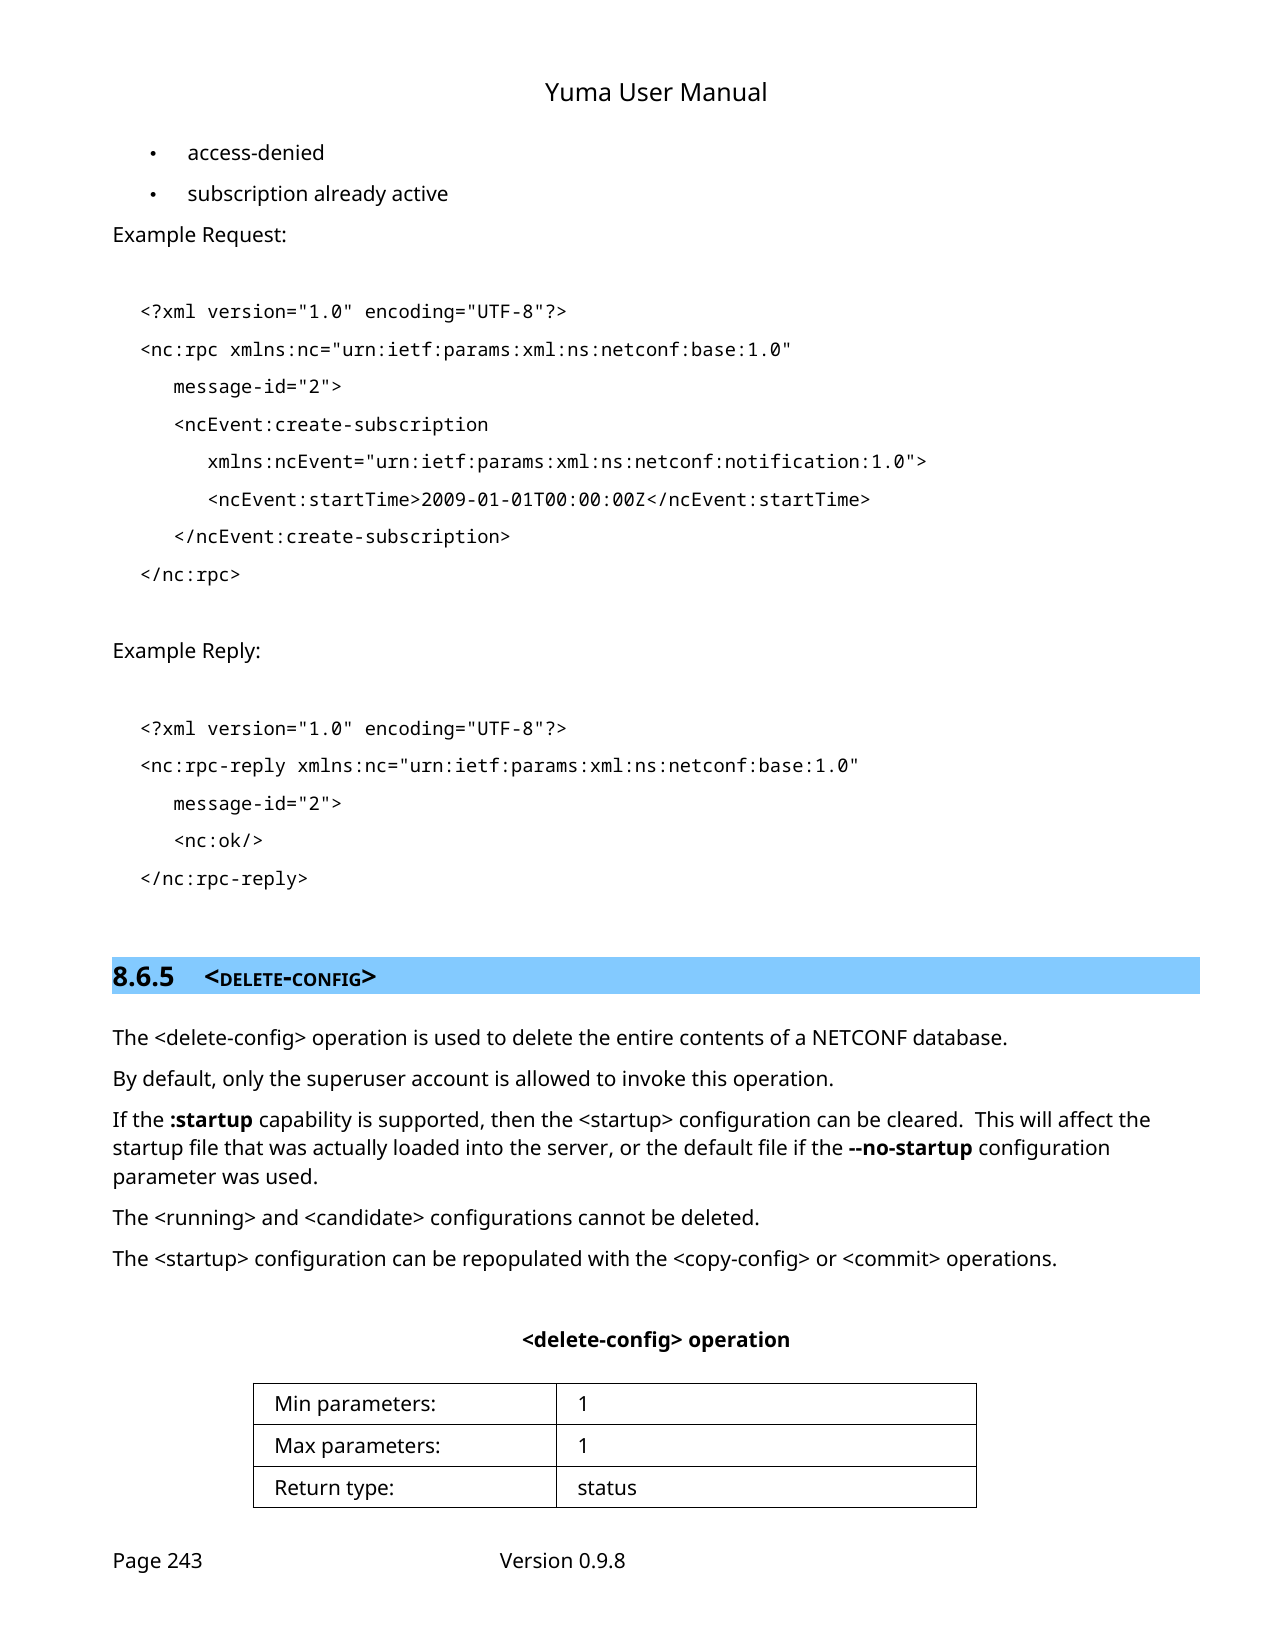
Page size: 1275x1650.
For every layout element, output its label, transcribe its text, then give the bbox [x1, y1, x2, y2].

text <?xml version="1.0" encoding="UTF-8"?> [139, 299, 1200, 324]
table_cell Max parameters: [254, 1425, 556, 1466]
subtitle <delete-config> operation [127, 1326, 1185, 1354]
list subscription already active [150, 179, 1200, 208]
text Example Reply: [112, 636, 1200, 665]
text </ncEvent:create-subscription> [139, 524, 1200, 549]
table_cell status [557, 1467, 976, 1507]
list access-denied [150, 138, 1200, 167]
table_cell 1 [557, 1425, 976, 1466]
text <nc:ok/> [139, 827, 1200, 853]
table_cell Return type: [254, 1467, 556, 1507]
text <ncEvent:startTime>2009-01-01T00:00:00Z</ncEvent:startTime> [139, 486, 1200, 512]
text xmlns:ncEvent="urn:ietf:params:xml:ns:netconf:notification:1.0"> [139, 449, 1200, 474]
text If the :startup capability is supported, then the <startup> configuration can be cleared. This will affect the startup file that was actually loaded into the server, or the default file if the --no-startup configuration parameter was used. [112, 1105, 1200, 1190]
table_header Min parameters: [254, 1384, 556, 1424]
text message-id="2"> [139, 374, 1200, 399]
text <?xml version="1.0" encoding="UTF-8"?> [139, 715, 1200, 740]
text message-id="2"> [139, 790, 1200, 815]
text By default, only the superuser account is allowed to invoke this operation. [112, 1064, 1200, 1092]
text The <delete-config> operation is used to delete the entire contents of a NETCONF database. [112, 1023, 1200, 1051]
text <nc:rpc xmlns:nc="urn:ietf:params:xml:ns:netconf:base:1.0" [139, 336, 1200, 362]
text </nc:rpc> [139, 561, 1200, 587]
subtitle <delete-config> [112, 957, 1200, 994]
text </nc:rpc-reply> [139, 865, 1200, 890]
text Example Request: [112, 220, 1200, 249]
text <nc:rpc-reply xmlns:nc="urn:ietf:params:xml:ns:netconf:base:1.0" [139, 752, 1200, 778]
text The <running> and <candidate> configurations cannot be deleted. [112, 1203, 1200, 1231]
text The <startup> configuration can be repopulated with the <copy-config> or <commit> operations. [112, 1244, 1200, 1272]
table_header 1 [557, 1384, 976, 1424]
text <ncEvent:create-subscription [139, 411, 1200, 437]
